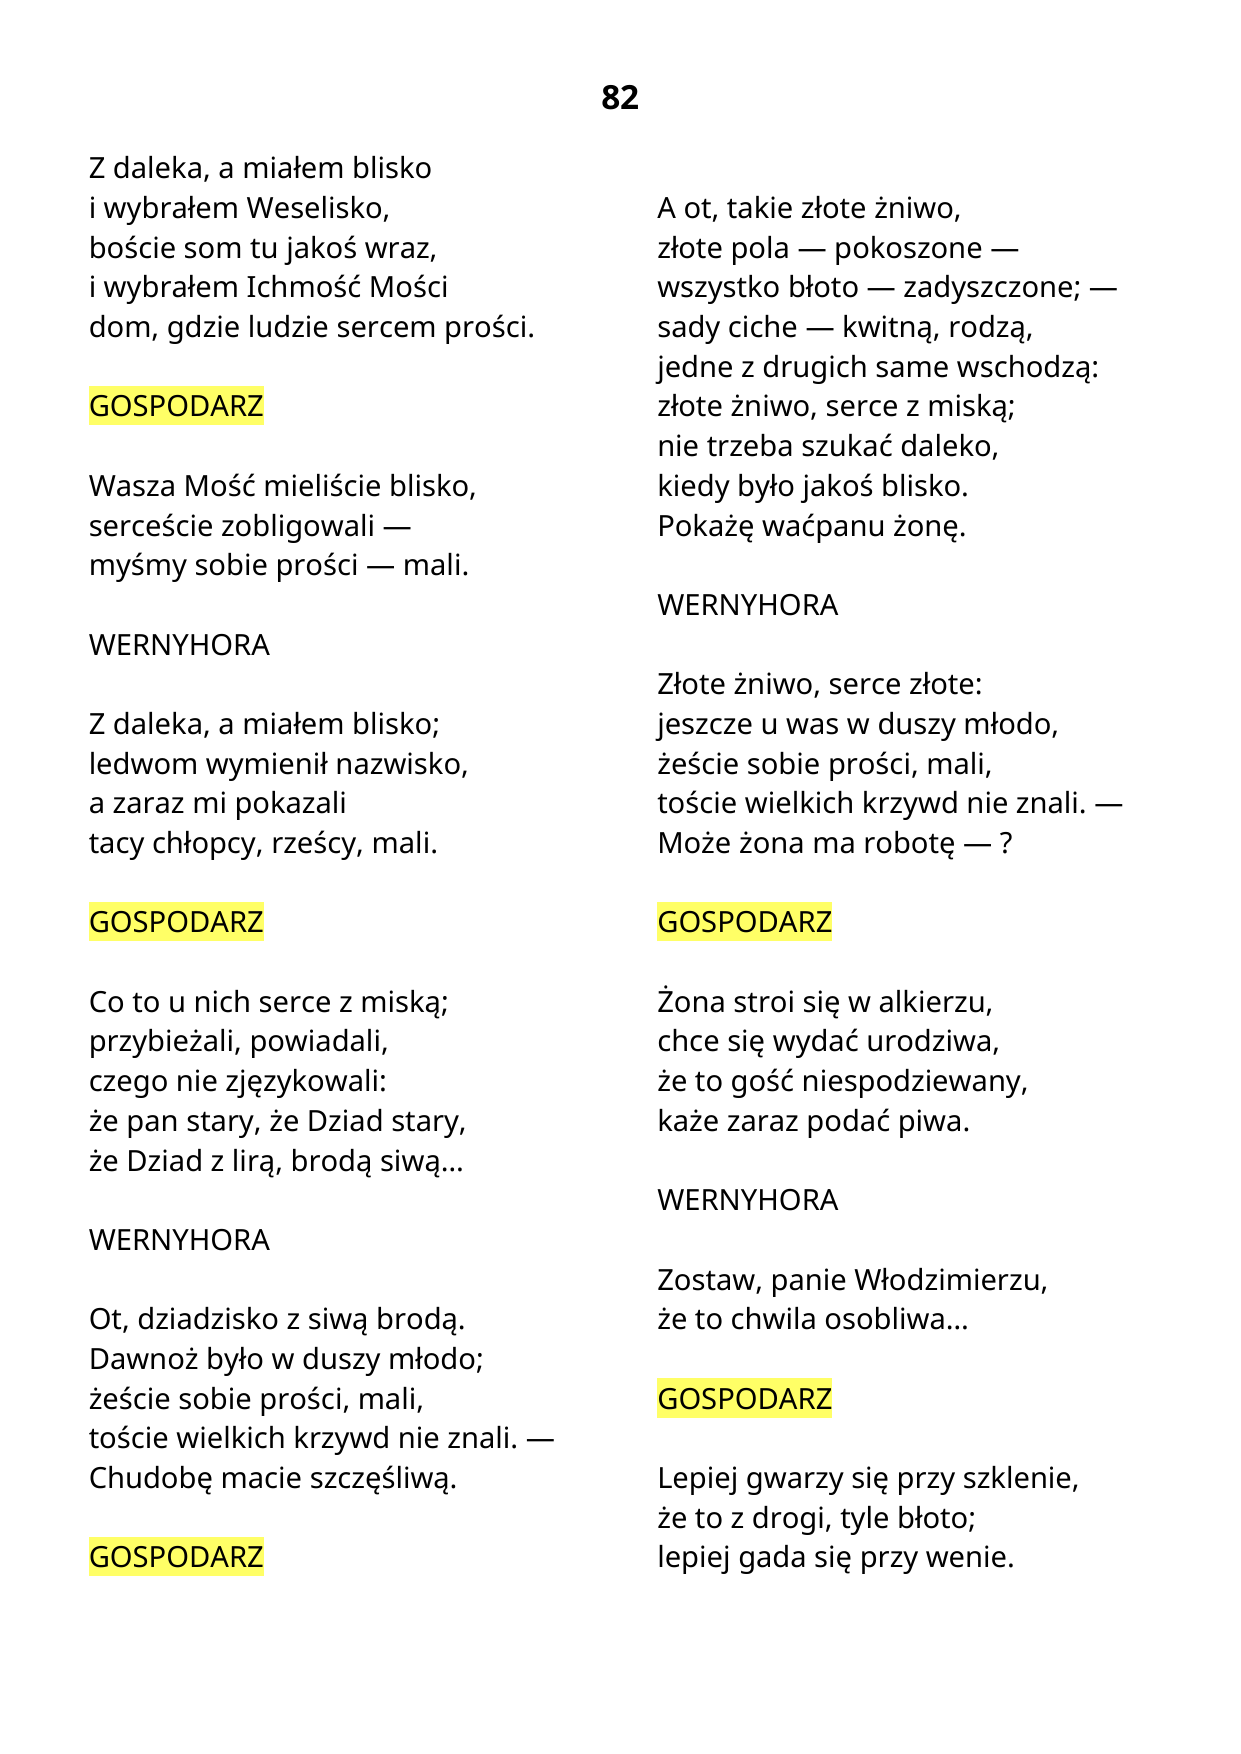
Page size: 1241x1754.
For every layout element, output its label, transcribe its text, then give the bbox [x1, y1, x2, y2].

text GOSPODARZ [657, 902, 1152, 941]
text GOSPODARZ [88, 1537, 583, 1576]
text Pokażę waćpanu żonę. [657, 505, 1152, 544]
text WERNYHORA [88, 624, 583, 663]
text przybieżali, powiadali, [88, 1021, 583, 1060]
text Co to u nich serce z miską; [88, 981, 583, 1021]
text Wasza Mość mieliście blisko, [88, 465, 583, 505]
text i wybrałem Weselisko, [88, 187, 583, 227]
text wszystko błoto — zadyszczone; — [657, 267, 1152, 306]
text złote pola — pokoszone — [657, 227, 1152, 267]
text sady ciche — kwitną, rodzą, [657, 306, 1152, 346]
text Złote żniwo, serce złote: [657, 663, 1152, 703]
text i wybrałem Ichmość Mości [88, 267, 583, 306]
text WERNYHORA [657, 1179, 1152, 1219]
text serceście zobligowali — [88, 505, 583, 544]
text toście wielkich krzywd nie znali. — [657, 783, 1152, 822]
text ledwom wymienił nazwisko, [88, 743, 583, 783]
text że to gość niespodziewany, [657, 1060, 1152, 1100]
text GOSPODARZ [88, 902, 583, 941]
text Z daleka, a miałem blisko [88, 148, 583, 187]
text tacy chłopcy, rześcy, mali. [88, 822, 583, 862]
text a zaraz mi pokazali [88, 783, 583, 822]
text GOSPODARZ [88, 386, 583, 425]
text Z daleka, a miałem blisko; [88, 703, 583, 743]
text GOSPODARZ [657, 1378, 1152, 1418]
text że pan stary, że Dziad stary, [88, 1100, 583, 1140]
text żeście sobie prości, mali, [88, 1378, 583, 1418]
text każe zaraz podać piwa. [657, 1100, 1152, 1140]
text myśmy sobie prości — mali. [88, 544, 583, 584]
text WERNYHORA [657, 584, 1152, 624]
text Chudobę macie szczęśliwą. [88, 1457, 583, 1497]
text złote żniwo, serce z miską; [657, 386, 1152, 425]
text Ot, dziadzisko z siwą brodą. [88, 1298, 583, 1338]
text jeszcze u was w duszy młodo, [657, 703, 1152, 743]
text Dawnoż było w duszy młodo; [88, 1338, 583, 1378]
text nie trzeba szukać daleko, [657, 425, 1152, 465]
text Lepiej gwarzy się przy szklenie, [657, 1457, 1152, 1497]
text Może żona ma robotę — ? [657, 822, 1152, 862]
text dom, gdzie ludzie sercem prości. [88, 306, 583, 346]
text Żona stroi się w alkierzu, [657, 981, 1152, 1021]
text jedne z drugich same wschodzą: [657, 346, 1152, 386]
text toście wielkich krzywd nie znali. — [88, 1418, 583, 1457]
text chce się wydać urodziwa, [657, 1021, 1152, 1060]
text boście som tu jakoś wraz, [88, 227, 583, 267]
text żeście sobie prości, mali, [657, 743, 1152, 783]
text że to chwila osobliwa… [657, 1298, 1152, 1338]
text że Dziad z lirą, brodą siwą… [88, 1140, 583, 1179]
text czego nie zjęzykowali: [88, 1060, 583, 1100]
text lepiej gada się przy wenie. [657, 1537, 1152, 1576]
text Zostaw, panie Włodzimierzu, [657, 1259, 1152, 1298]
text WERNYHORA [88, 1219, 583, 1259]
text kiedy było jakoś blisko. [657, 465, 1152, 505]
text że to z drogi, tyle błoto; [657, 1497, 1152, 1537]
text A ot, takie złote żniwo, [657, 187, 1152, 227]
